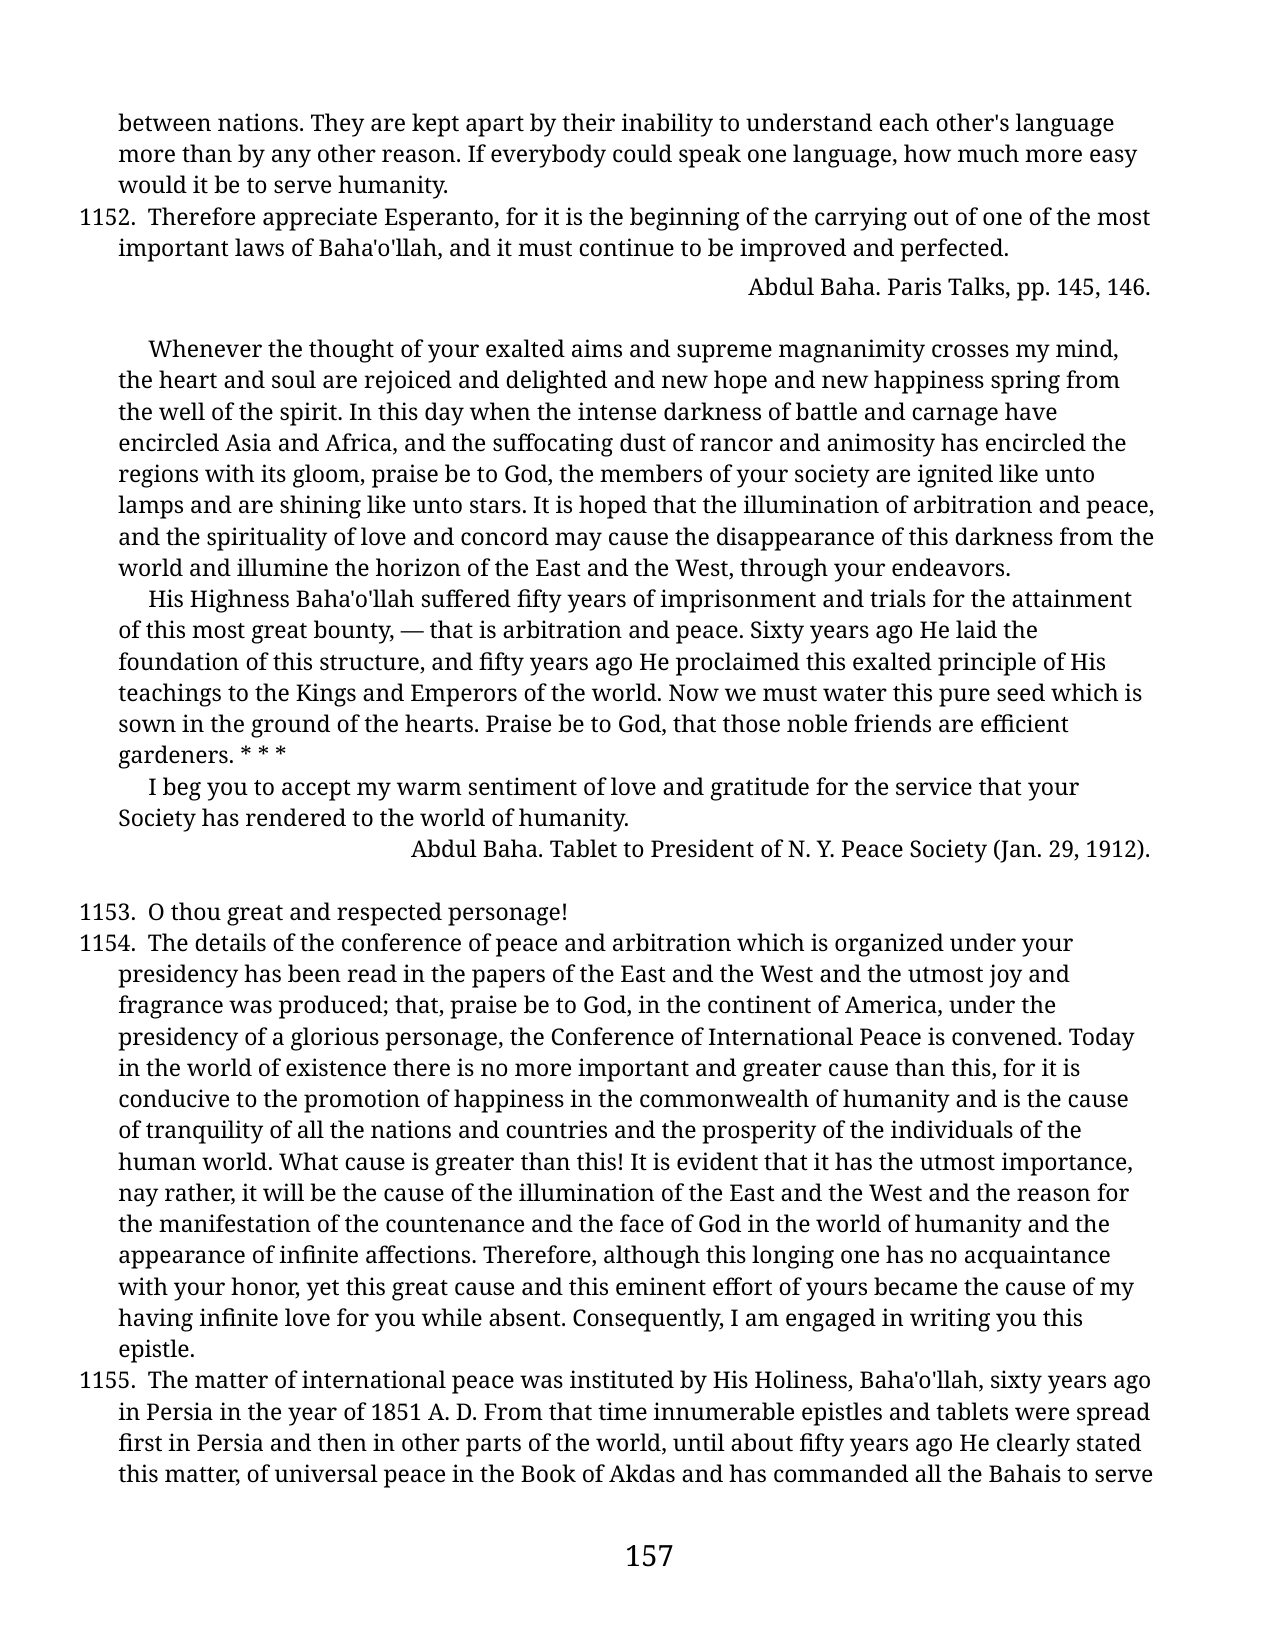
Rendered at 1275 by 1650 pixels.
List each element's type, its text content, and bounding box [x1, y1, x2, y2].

list Therefore appreciate Esperanto, for it is the beginning of the carrying out of one of the most important laws of Baha'o'llah, and it must continue to be improved and perfected. [79, 200, 1157, 263]
list between nations. They are kept apart by their inability to understand each other's language more than by any other reason. If everybody could speak one language, how much more easy would it be to serve humanity. [79, 107, 1157, 200]
text Abdul Baha. Paris Talks, pp. 145, 146. [118, 270, 1157, 302]
text Abdul Baha. Tablet to President of N. Y. Peace Society (Jan. 29, 1912). [118, 833, 1157, 864]
list The details of the conference of peace and arbitration which is organized under your presidency has been read in the papers of the East and the West and the utmost joy and fragrance was produced; that, praise be to God, in the continent of America, under the presidency of a glorious personage, the Conference of International Peace is convened. Today in the world of existence there is no more important and greater cause than this, for it is conducive to the promotion of happiness in the commonwealth of humanity and is the cause of tranquility of all the nations and countries and the prosperity of the individuals of the human world. What cause is greater than this! It is evident that it has the utmost importance, nay rather, it will be the cause of the illumination of the East and the West and the reason for the manifestation of the countenance and the face of God in the world of humanity and the appearance of infinite affections. Therefore, although this longing one has no acquaintance with your honor, yet this great cause and this eminent effort of yours became the cause of my having infinite love for you while absent. Consequently, I am engaged in writing you this epistle. [79, 927, 1157, 1364]
text Whenever the thought of your exalted aims and supreme magnanimity crosses my mind, the heart and soul are rejoiced and delighted and new hope and new happiness spring from the well of the spirit. In this day when the intense darkness of battle and carnage have encircled Asia and Africa, and the suffocating dust of rancor and animosity has encircled the regions with its gloom, praise be to God, the members of your society are ignited like unto lamps and are shining like unto stars. It is hoped that the illumination of arbitration and peace, and the spirituality of love and concord may cause the disappearance of this darkness from the world and illumine the horizon of the East and the West, through your endeavors. [118, 333, 1157, 583]
text His Highness Baha'o'llah suffered fifty years of imprisonment and trials for the attainment of this most great bounty, — that is arbitration and peace. Sixty years ago He laid the foundation of this structure, and fifty years ago He proclaimed this exalted principle of His teachings to the Kings and Emperors of the world. Now we must water this pure seed which is sown in the ground of the hearts. Praise be to God, that those noble friends are efficient gardeners. * * * [118, 583, 1157, 770]
list The matter of international peace was instituted by His Holiness, Baha'o'llah, sixty years ago in Persia in the year of 1851 A. D. From that time innumerable epistles and tablets were spread first in Persia and then in other parts of the world, until about fifty years ago He clearly stated this matter, of universal peace in the Book of Akdas and has commanded all the Bahais to serve [79, 1364, 1157, 1489]
text I beg you to accept my warm sentiment of love and gratitude for the service that your Society has rendered to the world of humanity. [118, 770, 1157, 833]
list O thou great and respected personage! [79, 895, 1157, 927]
